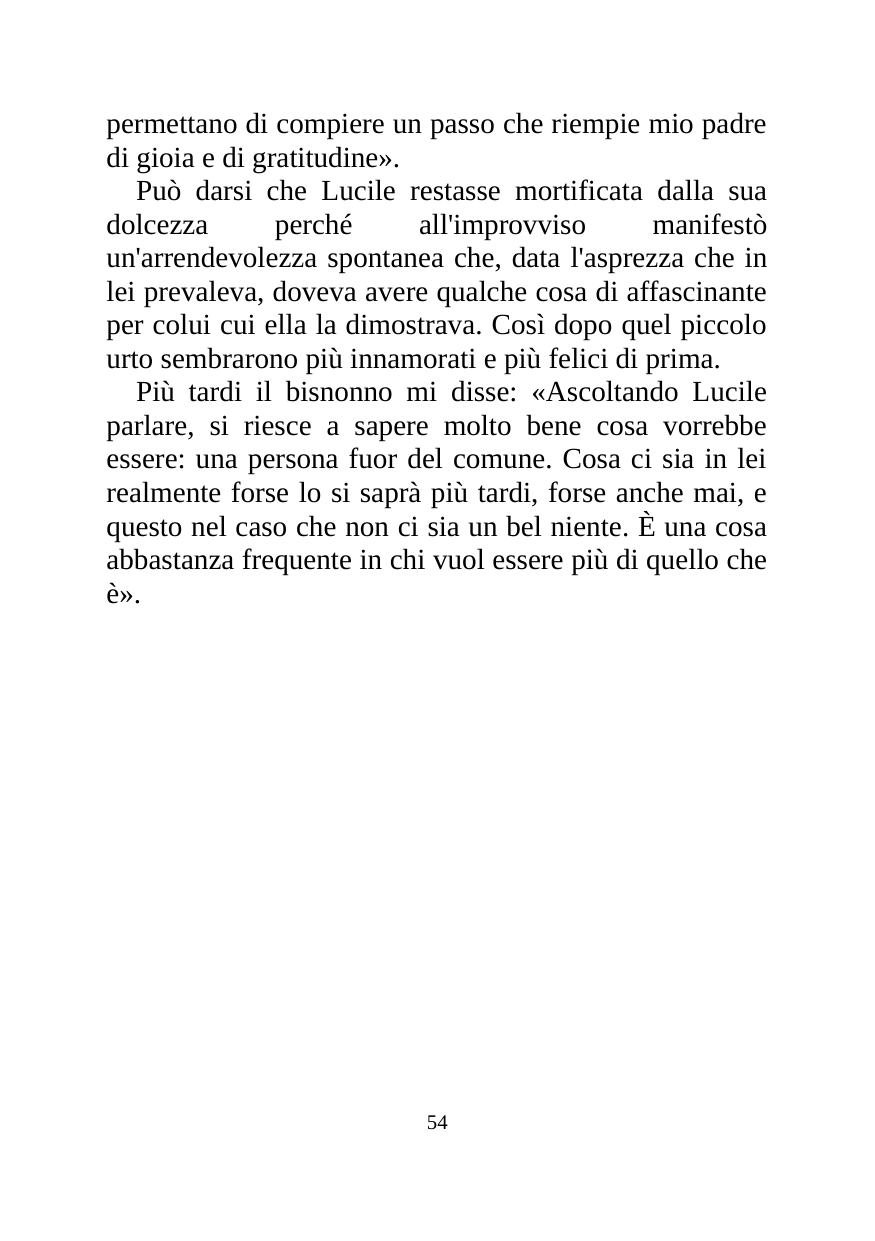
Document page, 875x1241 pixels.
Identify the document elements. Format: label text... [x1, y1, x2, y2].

text permettano di compiere un passo che riempie mio padre di gioia e di gratitudine». [106, 106, 768, 173]
text Può darsi che Lucile restasse mortificata dalla sua dolcezza perché all'improvviso manifestò un'arrendevolezza spontanea che, data l'asprezza che in lei prevaleva, doveva avere qualche cosa di affascinante per colui cui ella la dimostrava. Così dopo quel piccolo urto sembrarono più innamorati e più felici di prima. [106, 173, 768, 374]
text Più tardi il bisnonno mi disse: «Ascoltando Lucile parlare, si riesce a sapere molto bene cosa vorrebbe essere: una persona fuor del comune. Cosa ci sia in lei realmente forse lo si saprà più tardi, forse anche mai, e questo nel caso che non ci sia un bel niente. È una cosa abbastanza frequente in chi vuol essere più di quello che è». [106, 374, 768, 609]
